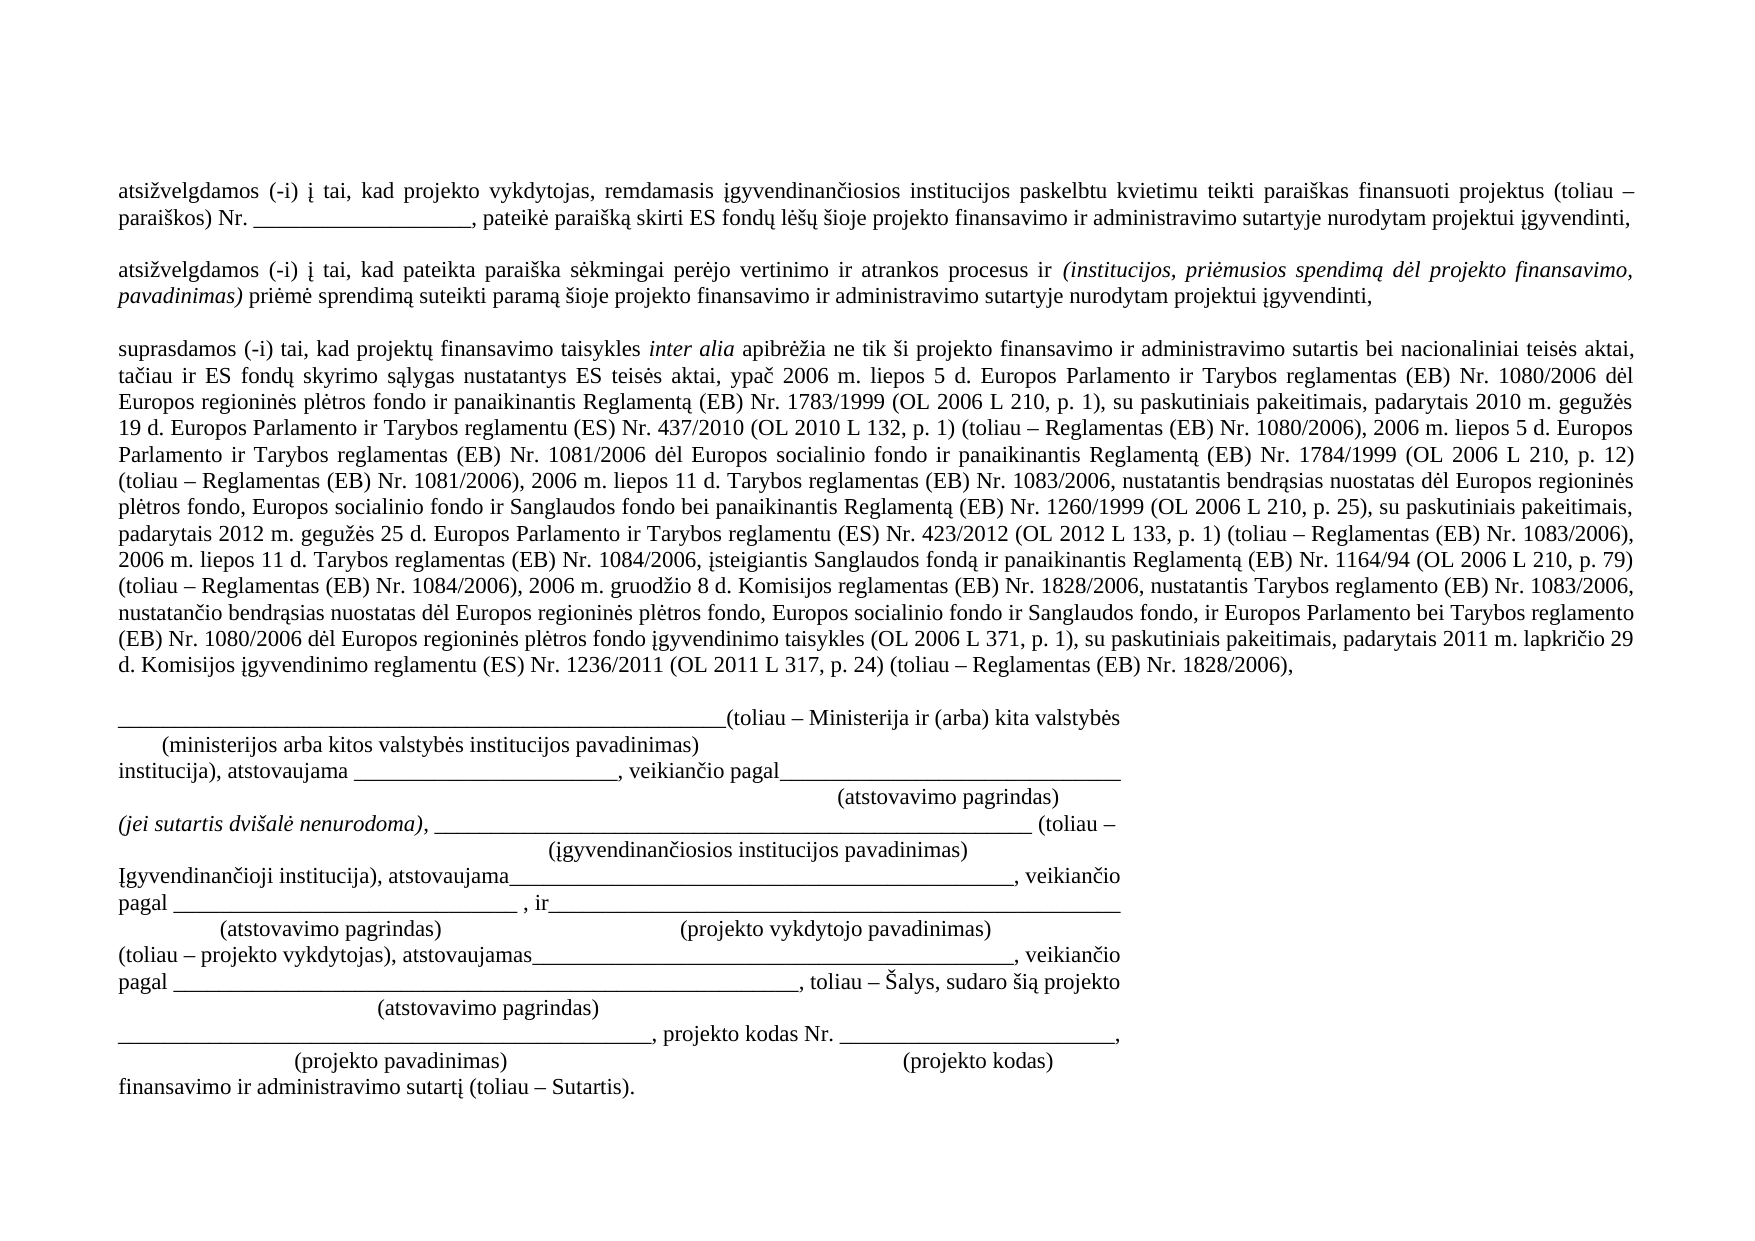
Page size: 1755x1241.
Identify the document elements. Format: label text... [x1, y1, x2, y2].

text suprasdamos (-i) tai, kad projektų finansavimo taisykles inter alia apibrėžia ne tik ši projekto finansavimo ir administravimo sutartis bei nacionaliniai teisės aktai, tačiau ir ES fondų skyrimo sąlygas nustatantys ES teisės aktai, ypač 2006 m. liepos 5 d. Europos Parlamento ir Tarybos reglamentas (EB) Nr. 1080/2006 dėl Europos regioninės plėtros fondo ir panaikinantis Reglamentą (EB) Nr. 1783/1999 (OL 2006 L 210, p. 1), su paskutiniais pakeitimais, padarytais 2010 m. gegužės 19 d. Europos Parlamento ir Tarybos reglamentu (ES) Nr. 437/2010 (OL 2010 L 132, p. 1) (toliau – Reglamentas (EB) Nr. 1080/2006), 2006 m. liepos 5 d. Europos Parlamento ir Tarybos reglamentas (EB) Nr. 1081/2006 dėl Europos socialinio fondo ir panaikinantis Reglamentą (EB) Nr. 1784/1999 (OL 2006 L 210, p. 12) (toliau – Reglamentas (EB) Nr. 1081/2006), 2006 m. liepos 11 d. Tarybos reglamentas (EB) Nr. 1083/2006, nustatantis bendrąsias nuostatas dėl Europos regioninės plėtros fondo, Europos socialinio fondo ir Sanglaudos fondo bei panaikinantis Reglamentą (EB) Nr. 1260/1999 (OL 2006 L 210, p. 25), su paskutiniais pakeitimais, padarytais 2012 m. gegužės 25 d. Europos Parlamento ir Tarybos reglamentu (ES) Nr. 423/2012 (OL 2012 L 133, p. 1) (toliau – Reglamentas (EB) Nr. 1083/2006), 2006 m. liepos 11 d. Tarybos reglamentas (EB) Nr. 1084/2006, įsteigiantis Sanglaudos fondą ir panaikinantis Reglamentą (EB) Nr. 1164/94 (OL 2006 L 210, p. 79) (toliau – Reglamentas (EB) Nr. 1084/2006), 2006 m. gruodžio 8 d. Komisijos reglamentas (EB) Nr. 1828/2006, nustatantis Tarybos reglamento (EB) Nr. 1083/2006, nustatančio bendrąsias nuostatas dėl Europos regioninės plėtros fondo, Europos socialinio fondo ir Sanglaudos fondo, ir Europos Parlamento bei Tarybos reglamento (EB) Nr. 1080/2006 dėl Europos regioninės plėtros fondo įgyvendinimo taisykles (OL 2006 L 371, p. 1), su paskutiniais pakeitimais, padarytais 2011 m. lapkričio 29 d. Komisijos įgyvendinimo reglamentu (ES) Nr. 1236/2011 (OL 2011 L 317, p. 24) (toliau – Reglamentas (EB) Nr. 1828/2006), [118, 335, 1636, 678]
text pagal ______________________________ , ir [118, 889, 1636, 915]
text finansavimo ir administravimo sutartį (toliau – Sutartis). [118, 1073, 1636, 1099]
text atsižvelgdamos (-i) į tai, kad pateikta paraiška sėkmingai perėjo vertinimo ir atrankos procesus ir (institucijos, priėmusios spendimą dėl projekto finansavimo, pavadinimas) priėmė sprendimą suteikti paramą šioje projekto finansavimo ir administravimo sutartyje nurodytam projektui įgyvendinti, [118, 256, 1636, 309]
text (įgyvendinančiosios institucijos pavadinimas) [118, 836, 1636, 862]
text (atstovavimo pagrindas) (projekto vykdytojo pavadinimas) [118, 915, 1636, 941]
text (atstovavimo pagrindas) [118, 994, 1636, 1021]
text , projekto kodas Nr. ________________________, [118, 1021, 1636, 1047]
text (ministerijos arba kitos valstybės institucijos pavadinimas) [118, 731, 1636, 757]
text (toliau – Ministerija ir (arba) kita valstybės [118, 704, 1636, 731]
text institucija), atstovaujama _______________________, veikiančio pagal [118, 757, 1636, 783]
text atsižvelgdamos (-i) į tai, kad projekto vykdytojas, remdamasis įgyvendinančiosios institucijos paskelbtu kvietimu teikti paraiškas finansuoti projektus (toliau – paraiškos) Nr. ___________________, pateikė paraišką skirti ES fondų lėšų šioje projekto finansavimo ir administravimo sutartyje nurodytam projektui įgyvendinti, [118, 177, 1636, 230]
text (jei sutartis dvišalė nenurodoma), (toliau – [118, 810, 1636, 836]
text (atstovavimo pagrindas) [118, 783, 1636, 810]
text (toliau – projekto vykdytojas), atstovaujamas , veikiančio [118, 941, 1636, 968]
text pagal , toliau – Šalys, sudaro šią projekto [118, 968, 1636, 994]
text Įgyvendinančioji institucija), atstovaujama , veikiančio [118, 862, 1636, 889]
text (projekto pavadinimas) (projekto kodas) [118, 1047, 1636, 1073]
